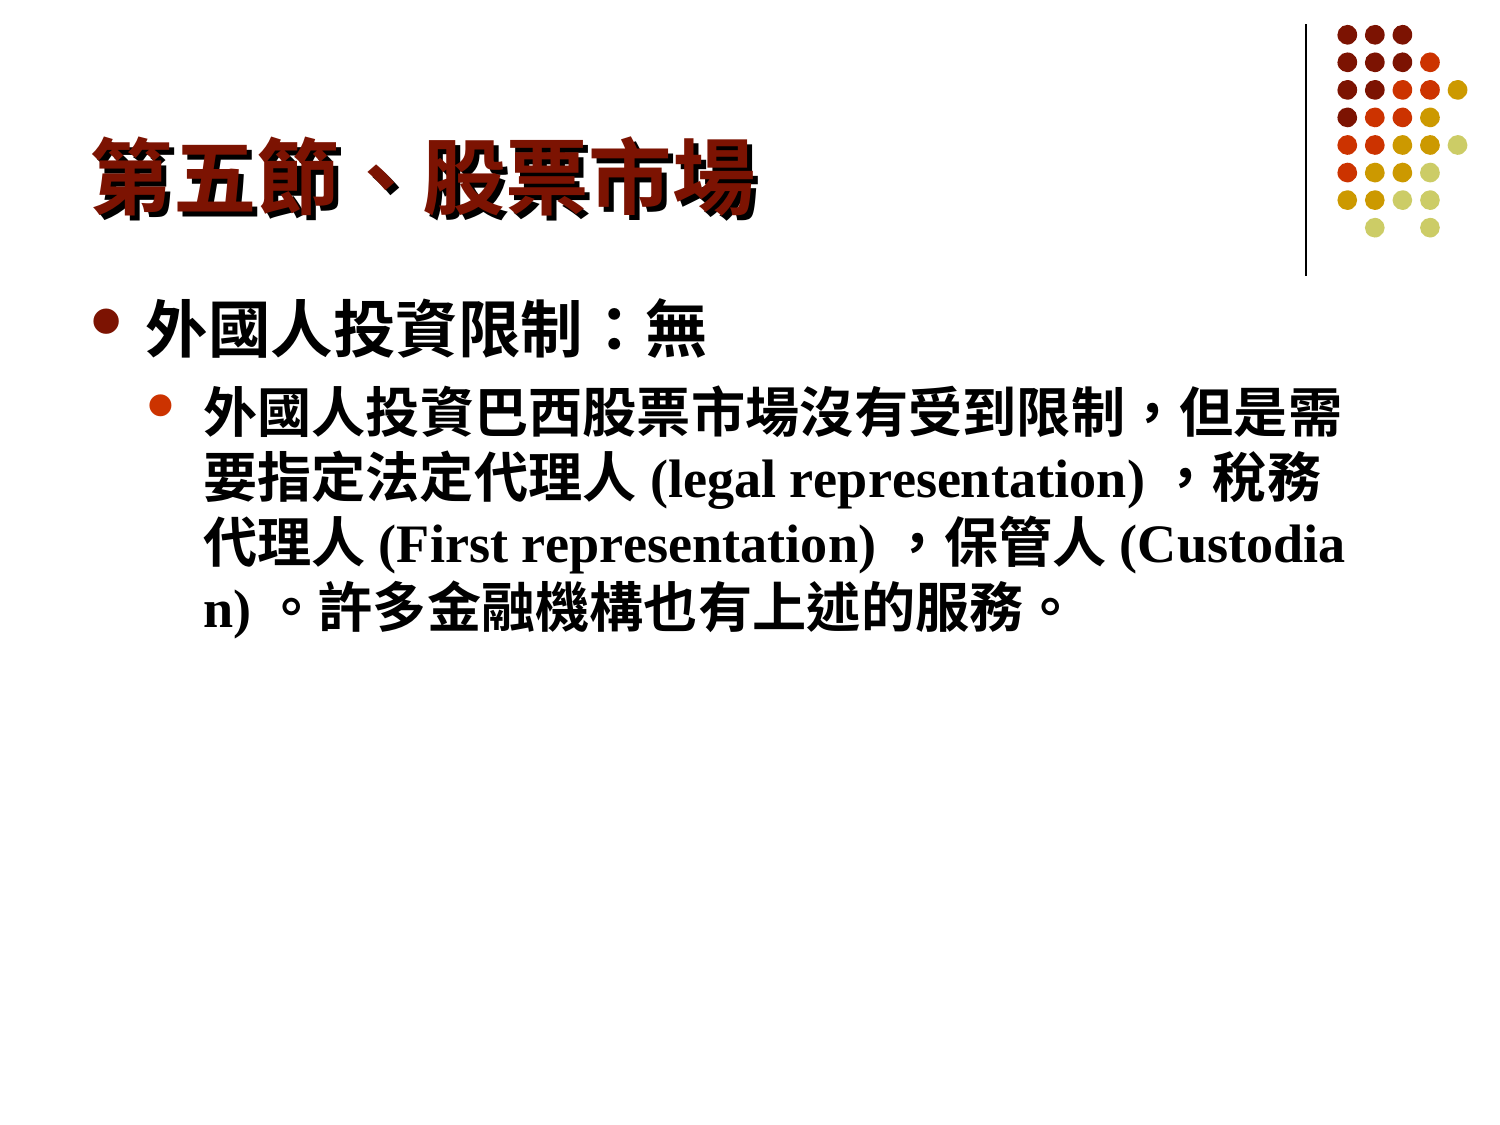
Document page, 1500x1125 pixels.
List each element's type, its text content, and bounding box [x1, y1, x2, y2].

list 外國人投資限制：無 外國人投資巴西股票市場沒有受到限制，但是需要指定法定代理人(legal representation)，稅務代理人(First representation)，保管人(Custodian)。許多金融機構也有上述的服務。 [74, 282, 1365, 1006]
title 第五節、股票市場 [74, 20, 1313, 233]
